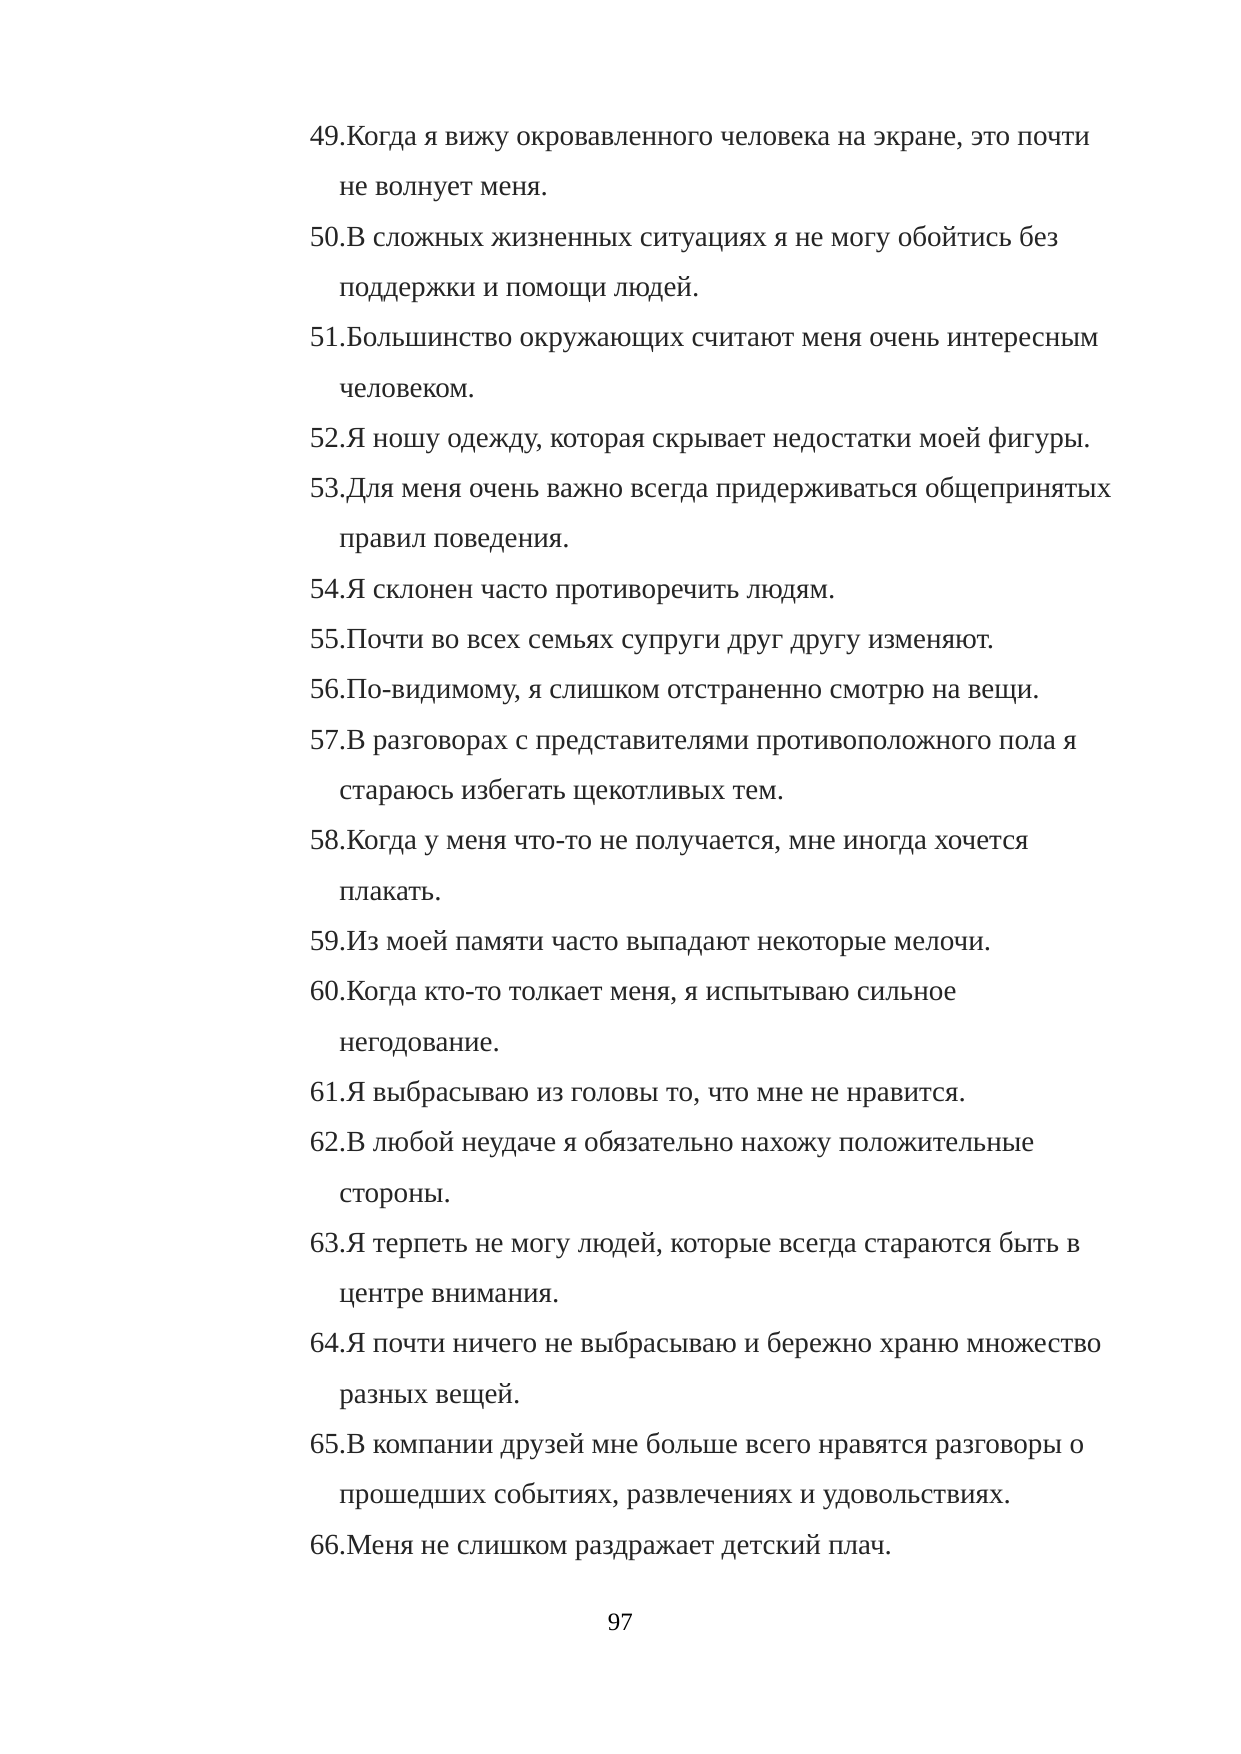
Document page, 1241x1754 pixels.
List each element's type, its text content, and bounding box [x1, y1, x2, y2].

list Для меня очень важно всегда придерживаться общепринятых правил поведения. [309, 470, 1122, 554]
list По-видимому, я слишком отстраненно смотрю на вещи. [309, 672, 1122, 705]
list Я ношу одежду, которая скрывает недостатки моей фигуры. [309, 420, 1122, 453]
list Большинство окружающих считают меня очень интересным человеком. [309, 319, 1122, 403]
list В любой неудаче я обязательно нахожу положительные стороны. [309, 1124, 1122, 1208]
list Я почти ничего не выбрасываю и бережно храню множество разных вещей. [309, 1326, 1122, 1409]
list В сложных жизненных ситуациях я не могу обойтись без поддержки и помощи людей. [309, 219, 1122, 303]
list В компании друзей мне больше всего нравятся разговоры о прошедших событиях, развлечениях и удовольствиях. [309, 1426, 1122, 1510]
list Я выбрасываю из головы то, что мне не нравится. [309, 1074, 1122, 1108]
list Меня не слишком раздражает детский плач. [309, 1527, 1122, 1560]
list Из моей памяти часто выпадают некоторые мелочи. [309, 923, 1122, 957]
list Почти во всех семьях супруги друг другу изменяют. [309, 621, 1122, 655]
list Когда у меня что-то не получается, мне иногда хочется плакать. [309, 822, 1122, 906]
list Я склонен часто противоречить людям. [309, 571, 1122, 604]
list Когда кто-то толкает меня, я испытываю сильное негодование. [309, 973, 1122, 1057]
list В разговорах с представителями противоположного пола я стараюсь избегать щекотливых тем. [309, 722, 1122, 806]
list Когда я вижу окровавленного человека на экране, это почти не волнует меня. [309, 118, 1122, 202]
list Я терпеть не могу людей, которые всегда стараются быть в центре внимания. [309, 1225, 1122, 1309]
